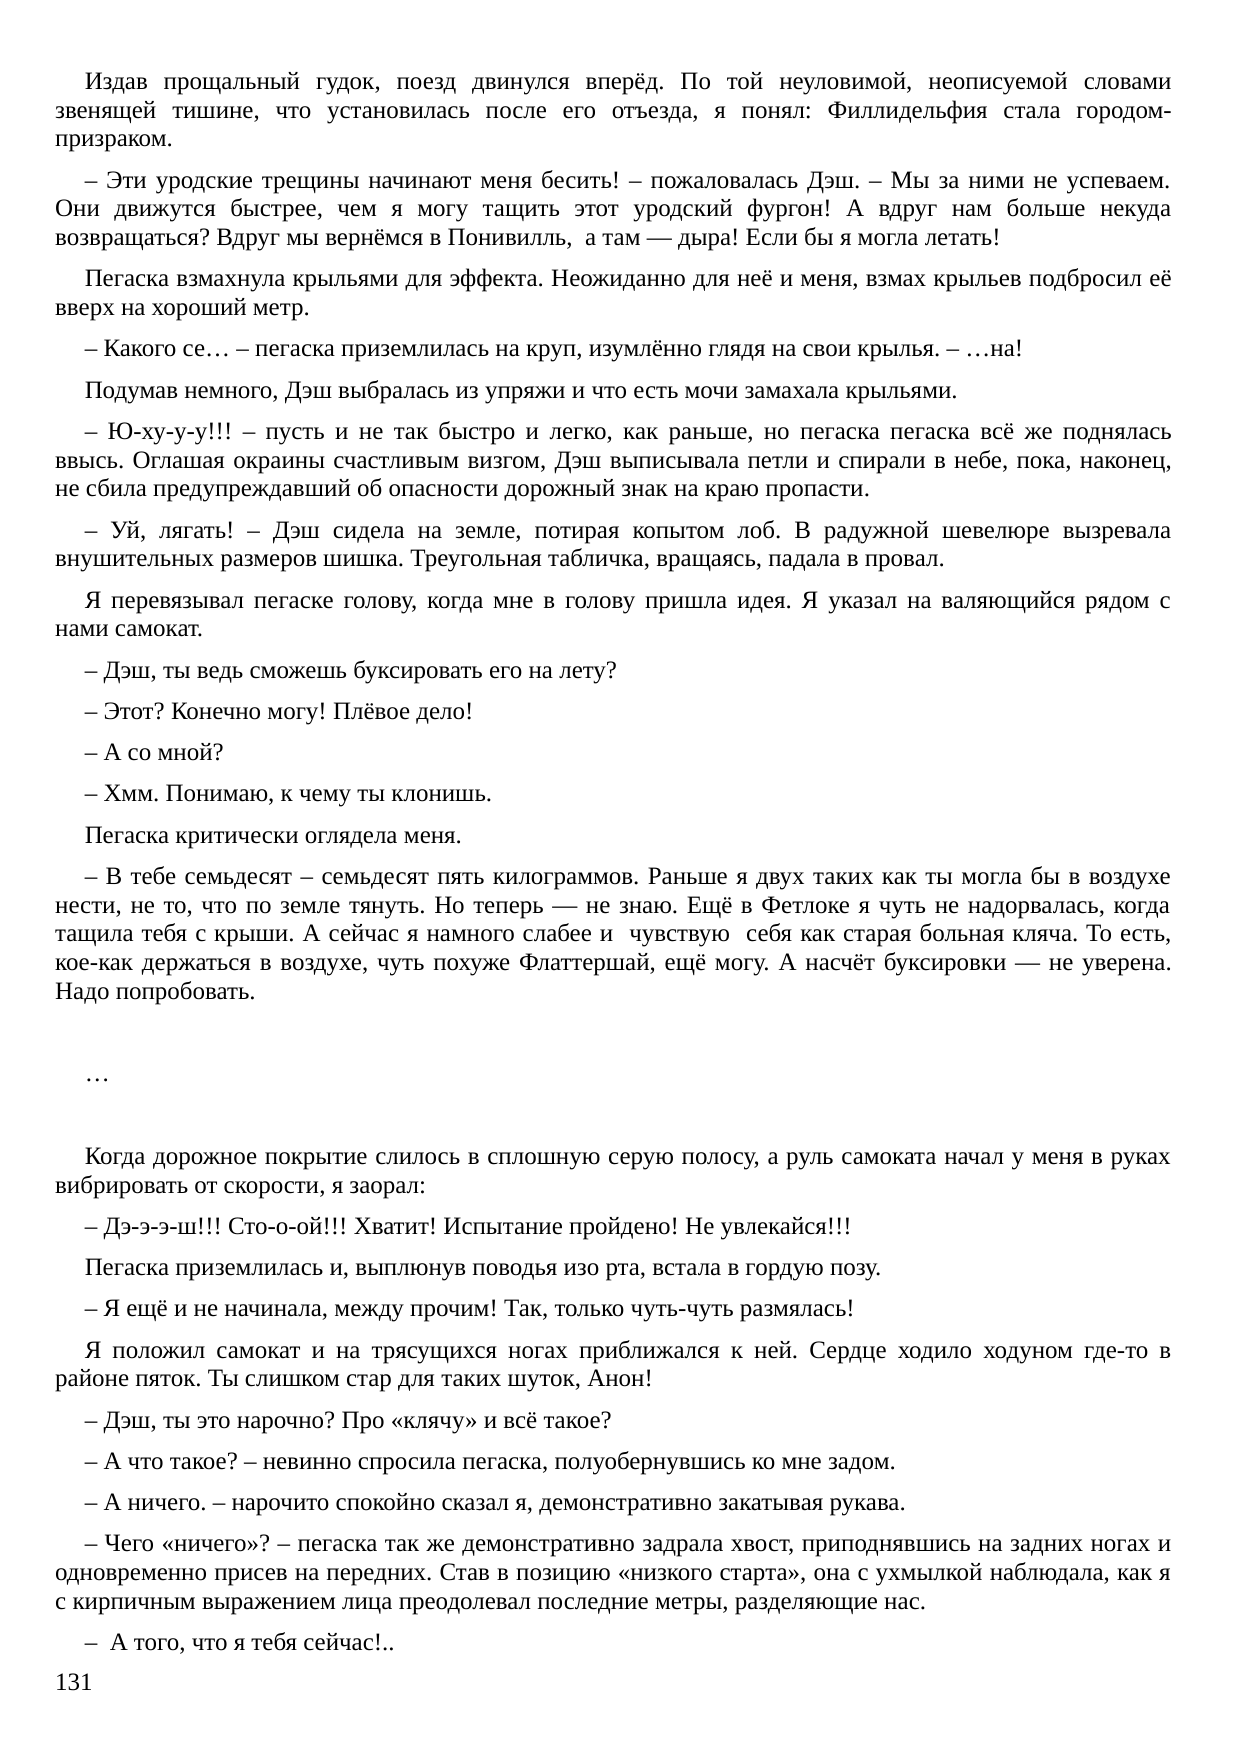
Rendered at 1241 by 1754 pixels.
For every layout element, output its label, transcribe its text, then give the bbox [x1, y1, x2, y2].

text – Дэш, ты это нарочно? Про «клячу» и всё такое? [55, 1405, 1173, 1433]
text – Чего «ничего»? – пегаска так же демонстративно задрала хвост, приподнявшись на задних ногах и одновременно присев на передних. Став в позицию «низкого старта», она с ухмылкой наблюдала, как я с кирпичным выражением лица преодолевал последние метры, разделяющие нас. [55, 1528, 1173, 1615]
text Издав прощальный гудок, поезд двинулся вперёд. По той неуловимой, неописуемой словами звенящей тишине, что установилась после его отъезда, я понял: Филлидельфия стала городом-призраком. [55, 66, 1173, 152]
text – В тебе семьдесят – семьдесят пять килограммов. Раньше я двух таких как ты могла бы в воздухе нести, не то, что по земле тянуть. Но теперь — не знаю. Ещё в Фетлоке я чуть не надорвалась, когда тащила тебя с крыши. А сейчас я намного слабее и чувствую себя как старая больная кляча. То есть, кое-как держаться в воздухе, чуть похуже Флаттершай, ещё могу. А насчёт буксировки — не уверена. Надо попробовать. [55, 861, 1173, 1005]
text – А ничего. – нарочито спокойно сказал я, демонстративно закатывая рукава. [55, 1487, 1173, 1516]
text – Дэш, ты ведь сможешь буксировать его на лету? [55, 655, 1173, 683]
text Я положил самокат и на трясущихся ногах приближался к ней. Сердце ходило ходуном где-то в районе пяток. Ты слишком стар для таких шуток, Анон! [55, 1335, 1173, 1392]
text – Хмм. Понимаю, к чему ты клонишь. [55, 778, 1173, 807]
text Я перевязывал пегаске голову, когда мне в голову пришла идея. Я указал на валяющийся рядом с нами самокат. [55, 585, 1173, 642]
text Подумав немного, Дэш выбралась из упряжи и что есть мочи замахала крыльями. [55, 375, 1173, 403]
text – Я ещё и не начинала, между прочим! Так, только чуть-чуть размялась! [55, 1293, 1173, 1322]
text – Ю-ху-у-у!!! – пусть и не так быстро и легко, как раньше, но пегаска пегаска всё же поднялась ввысь. Оглашая окраины счастливым визгом, Дэш выписывала петли и спирали в небе, пока, наконец, не сбила предупреждавший об опасности дорожный знак на краю пропасти. [55, 416, 1173, 502]
text – Какого се… – пегаска приземлилась на круп, изумлённо глядя на свои крылья. – …на! [55, 333, 1173, 362]
text – Дэ-э-э-ш!!! Сто-о-ой!!! Хватит! Испытание пройдено! Не увлекайся!!! [55, 1211, 1173, 1240]
text – А со мной? [55, 737, 1173, 766]
text – А того, что я тебя сейчас!.. [55, 1627, 1173, 1656]
text … [55, 1058, 1173, 1087]
text – Эти уродские трещины начинают меня бесить! – пожаловалась Дэш. – Мы за ними не успеваем. Они движутся быстрее, чем я могу тащить этот уродский фургон! А вдруг нам больше некуда возвращаться? Вдруг мы вернёмся в Понивилль, а там — дыра! Если бы я могла летать! [55, 165, 1173, 251]
text Когда дорожное покрытие слилось в сплошную серую полосу, а руль самоката начал у меня в руках вибрировать от скорости, я заорал: [55, 1141, 1173, 1198]
text Пегаска приземлилась и, выплюнув поводья изо рта, встала в гордую позу. [55, 1252, 1173, 1281]
text Пегаска критически оглядела меня. [55, 820, 1173, 848]
text – Уй, лягать! – Дэш сидела на земле, потирая копытом лоб. В радужной шевелюре вызревала внушительных размеров шишка. Треугольная табличка, вращаясь, падала в провал. [55, 515, 1173, 572]
text – Этот? Конечно могу! Плёвое дело! [55, 696, 1173, 725]
text Пегаска взмахнула крыльями для эффекта. Неожиданно для неё и меня, взмах крыльев подбросил её вверх на хороший метр. [55, 263, 1173, 321]
text – А что такое? – невинно спросила пегаска, полуобернувшись ко мне задом. [55, 1446, 1173, 1475]
